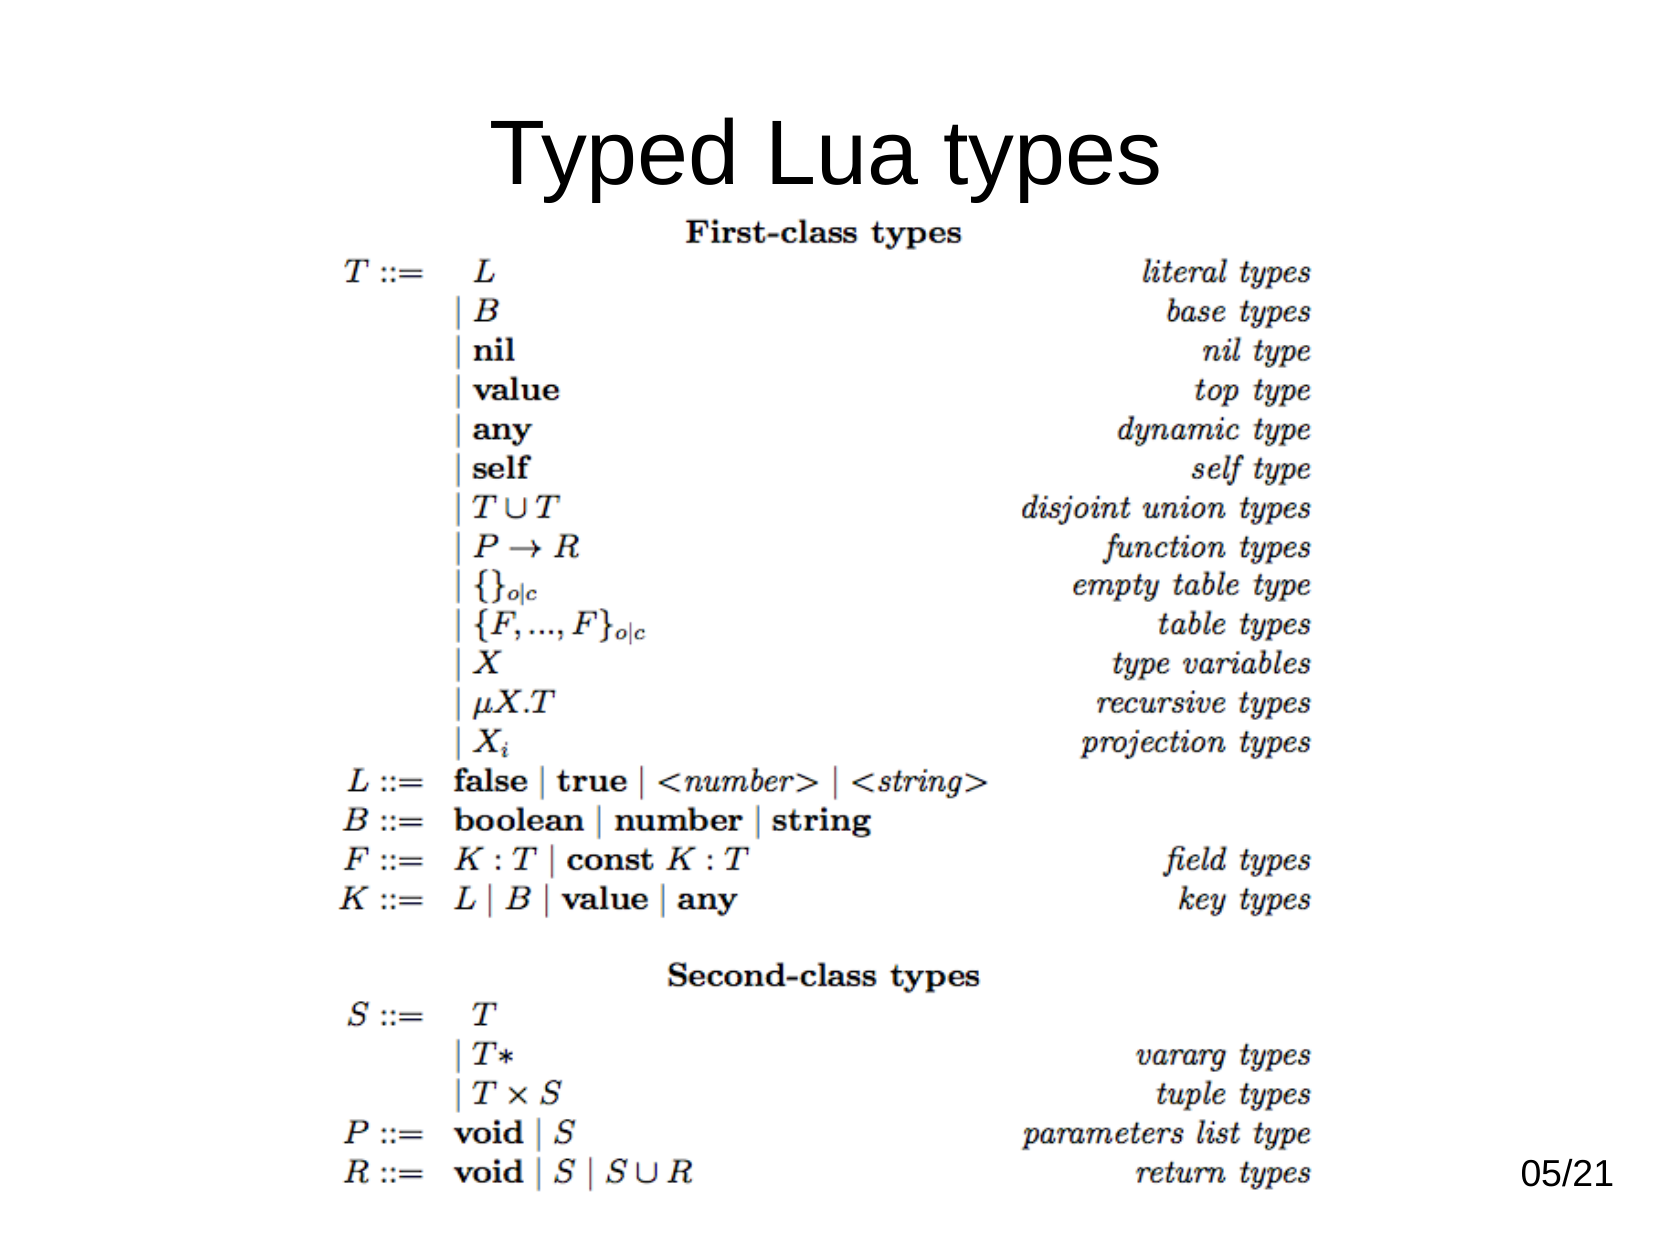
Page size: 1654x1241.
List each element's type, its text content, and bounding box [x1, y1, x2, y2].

picture [270, 209, 1381, 1201]
title Typed Lua types [82, 49, 1571, 257]
text_box 05/21 [1495, 1145, 1630, 1216]
